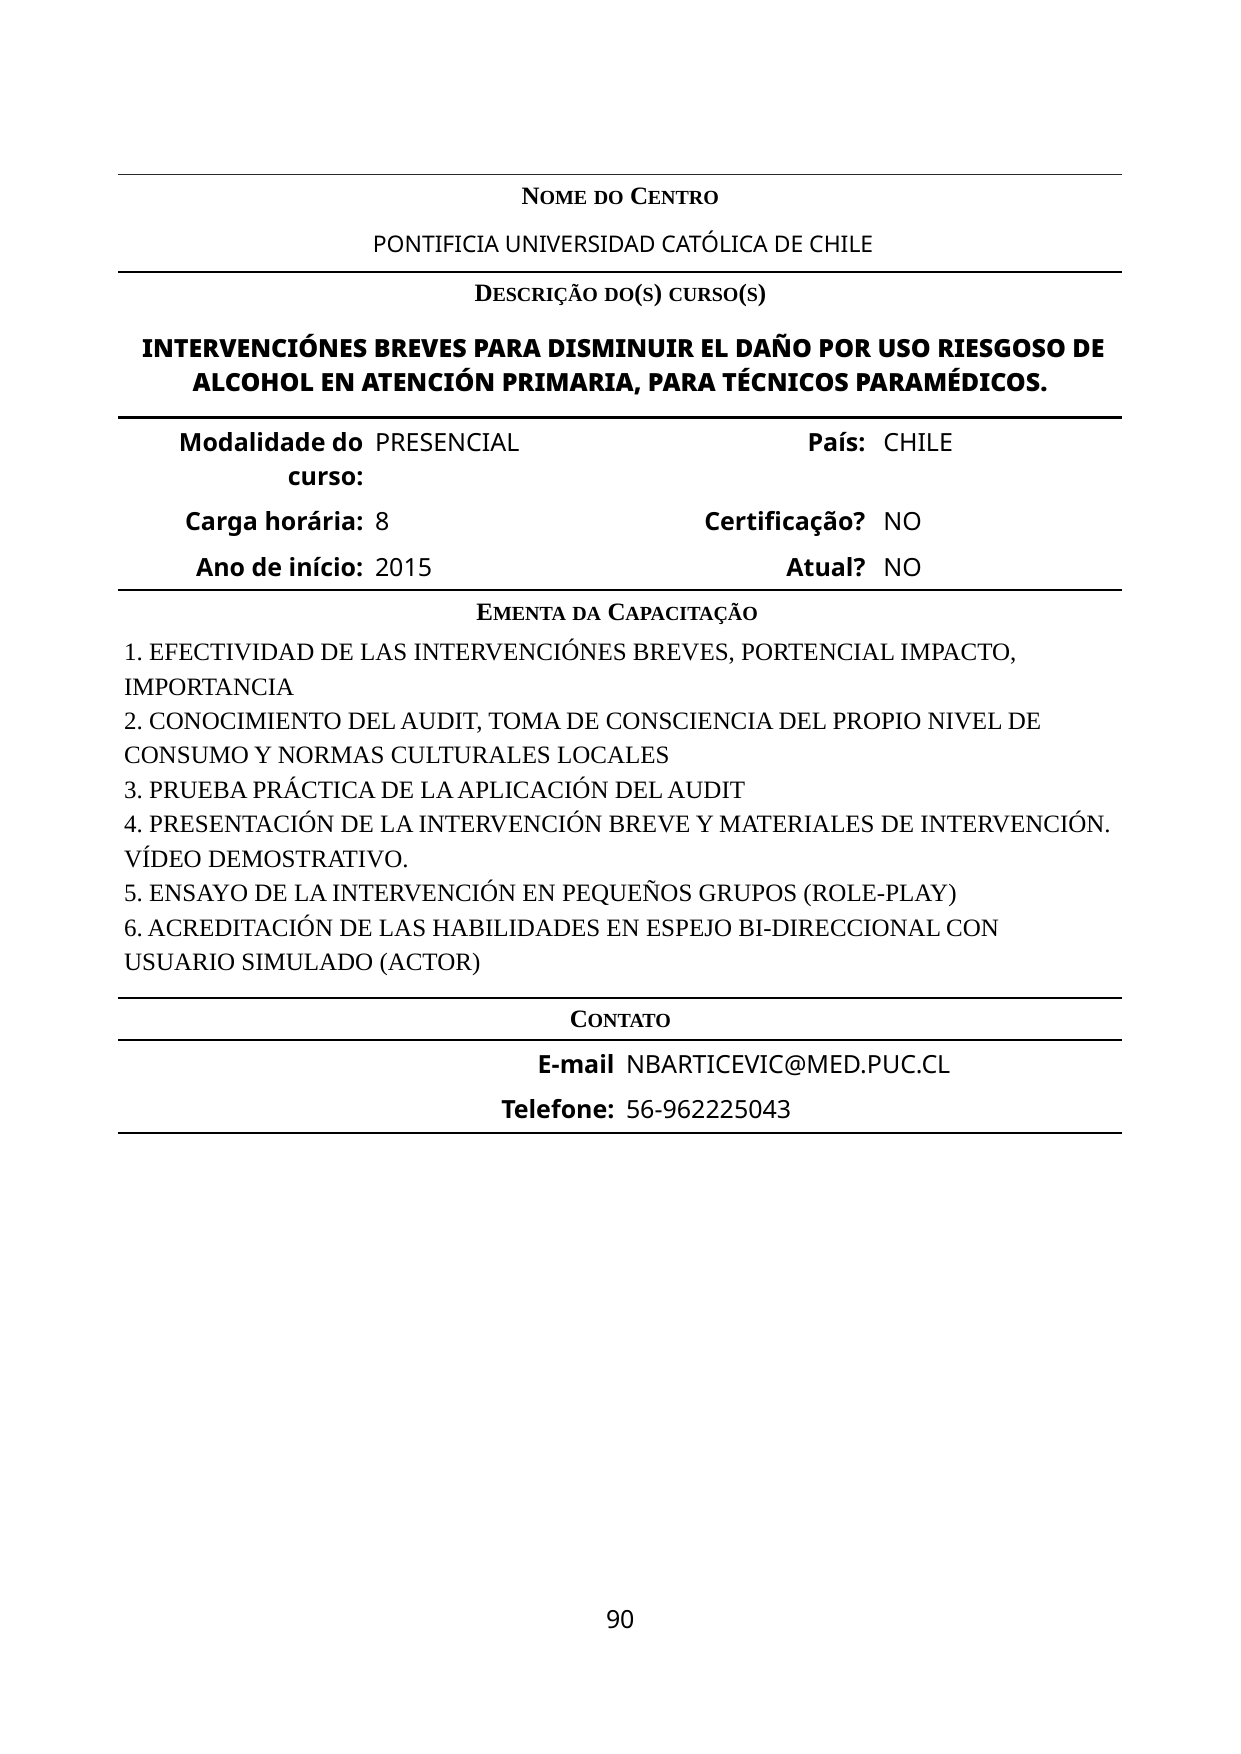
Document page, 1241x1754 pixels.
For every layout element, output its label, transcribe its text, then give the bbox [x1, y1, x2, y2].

table_cell E-mail [118, 1041, 620, 1086]
table_cell 2015 [369, 544, 620, 589]
table_cell Telefone: [118, 1086, 620, 1132]
table_cell 56-962225043 [620, 1086, 1122, 1132]
table_cell PONTIFICIA UNIVERSIDAD CATÓLICA DE CHILE [118, 216, 1122, 271]
table_cell INTERVENCIÓNES BREVES PARA DISMINUIR EL DAÑO POR USO RIESGOSO DE ALCOHOL EN ATENCIÓN PRIMARIA, PARA TÉCNICOS PARAMÉDICOS. [118, 313, 1122, 416]
table_cell NO [871, 544, 1122, 589]
table_cell Ano de início: [118, 544, 369, 589]
table_cell Atual? [620, 544, 871, 589]
table_header Nome do Centro [118, 176, 1122, 216]
table_cell NBARTICEVIC@MED.PUC.CL [620, 1041, 1122, 1086]
table_cell 8 [369, 498, 620, 544]
table_cell Contato [118, 999, 1122, 1039]
table_cell Modalidade do curso: [118, 419, 369, 498]
table_cell Certificação? [620, 498, 871, 544]
table_cell PRESENCIAL [369, 419, 620, 498]
table_cell Ementa da Capacitação [118, 591, 1122, 631]
table_cell 1. EFECTIVIDAD DE LAS INTERVENCIÓNES BREVES, PORTENCIAL IMPACTO, IMPORTANCIA 2. CONOCIMIENTO DEL AUDIT, TOMA DE CONSCIENCIA DEL PROPIO NIVEL DE CONSUMO Y NORMAS CULTURALES LOCALES 3. PRUEBA PRÁCTICA DE LA APLICACIÓN DEL AUDIT 4. PRESENTACIÓN DE LA INTERVENCIÓN BREVE Y MATERIALES DE INTERVENCIÓN. VÍDEO DEMOSTRATIVO. 5. ENSAYO DE LA INTERVENCIÓN EN PEQUEÑOS GRUPOS (ROLE-PLAY) 6. ACREDITACIÓN DE LAS HABILIDADES EN ESPEJO BI-DIRECCIONAL CON USUARIO SIMULADO (ACTOR) [118, 631, 1122, 997]
table_cell País: [620, 419, 871, 498]
table_cell NO [871, 498, 1122, 544]
table_cell CHILE [871, 419, 1122, 498]
table_cell Descrição do(s) curso(s) [118, 273, 1122, 313]
table_cell Carga horária: [118, 498, 369, 544]
